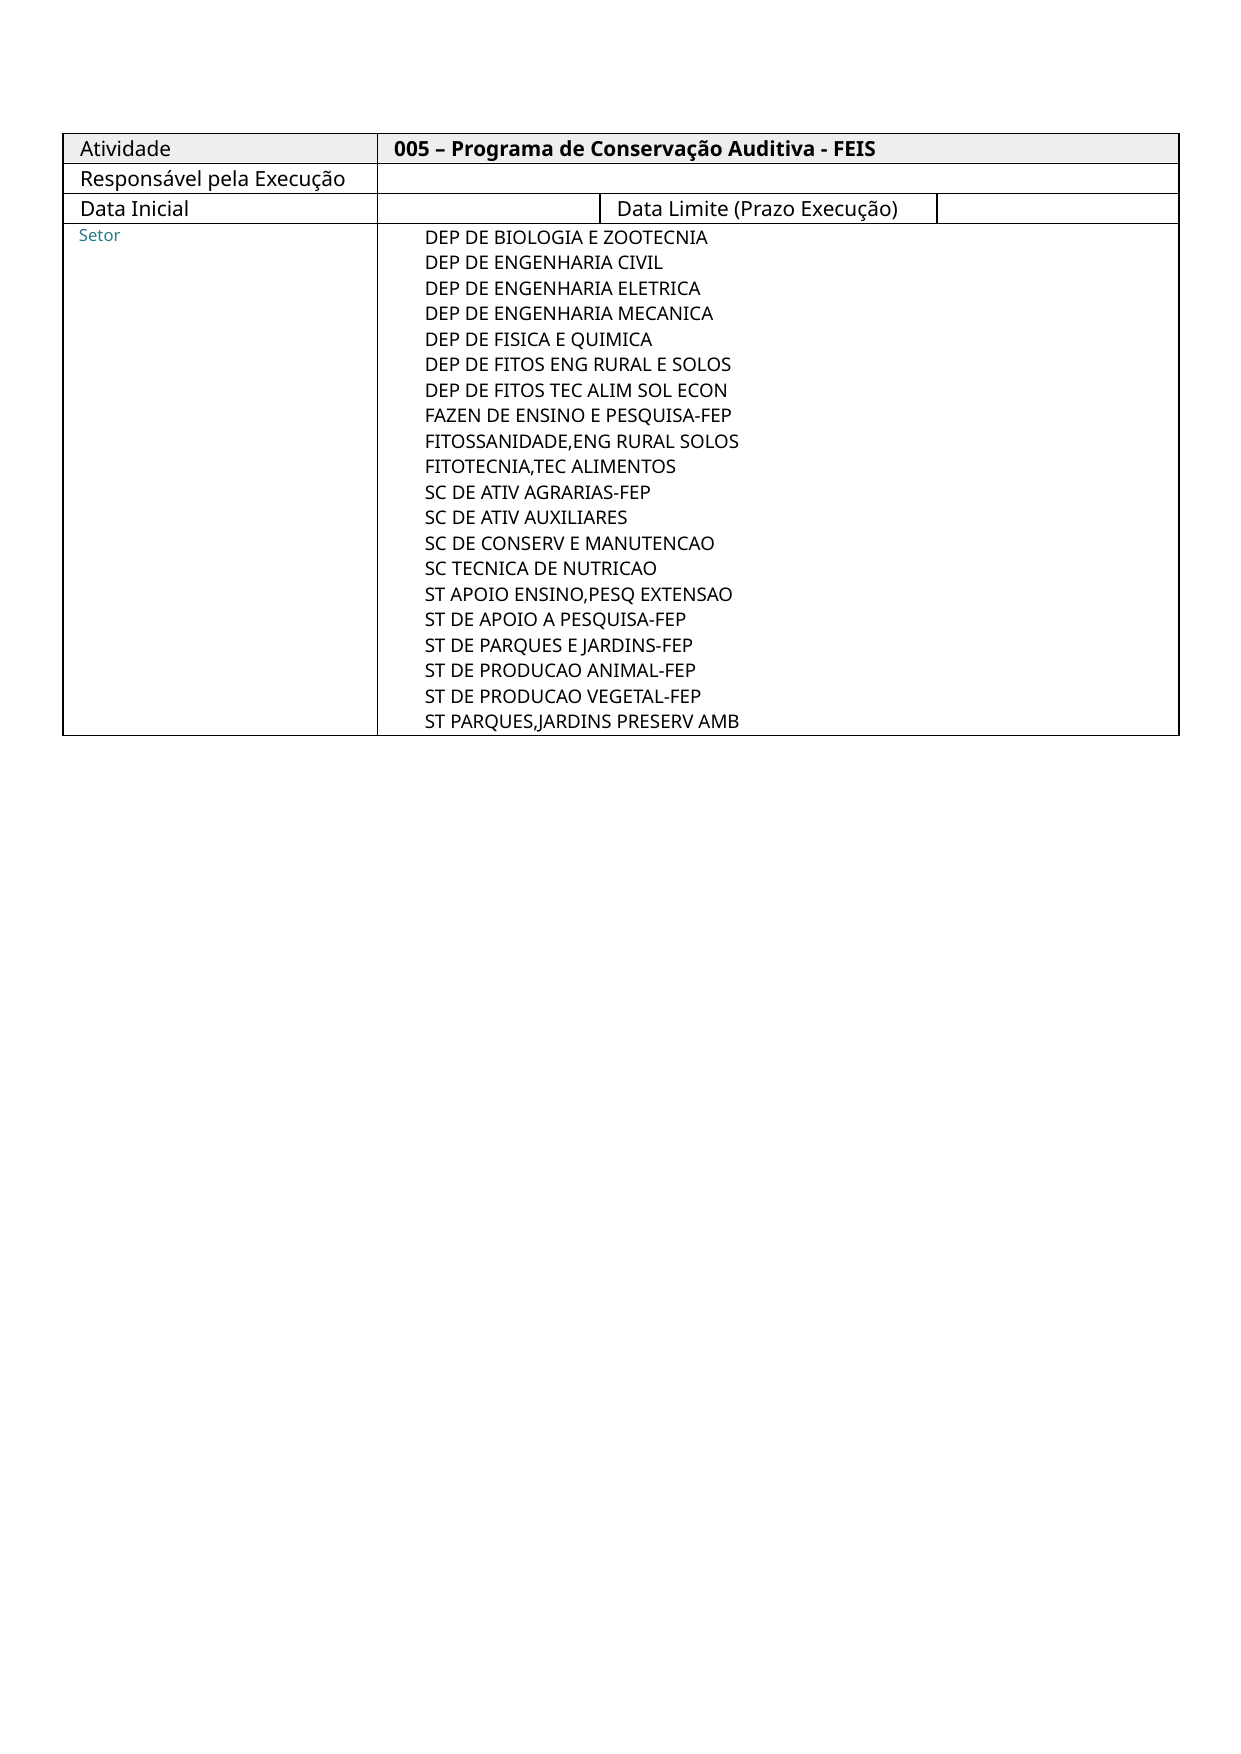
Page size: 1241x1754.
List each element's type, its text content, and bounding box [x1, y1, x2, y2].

table_cell ST DE PARQUES E JARDINS-FEP [413, 632, 1171, 658]
table_cell Setor [64, 224, 377, 734]
table_cell [389, 556, 413, 581]
table_cell [389, 479, 413, 505]
table_header DEP DE BIOLOGIA E ZOOTECNIA [413, 224, 1171, 249]
table_cell [938, 194, 1178, 222]
table_cell DEP DE ENGENHARIA MECANICA [413, 301, 1171, 326]
table_cell Data Inicial [64, 194, 377, 222]
table_cell DEP DE ENGENHARIA CIVIL [413, 250, 1171, 275]
table_cell [389, 709, 413, 734]
table_cell FAZEN DE ENSINO E PESQUISA-FEP [413, 403, 1171, 428]
table_header 005 – Programa de Conservação Auditiva - FEIS [378, 134, 1178, 162]
table_cell DEP DE FISICA E QUIMICA [413, 326, 1171, 352]
table_cell Data Limite (Prazo Execução) [601, 194, 936, 222]
table_cell [389, 403, 413, 428]
table_cell SC DE CONSERV E MANUTENCAO [413, 530, 1171, 556]
table_cell [389, 530, 413, 556]
table_cell DEP DE ENGENHARIA ELETRICA [413, 275, 1171, 301]
table_cell [389, 632, 413, 658]
table_cell FITOTECNIA,TEC ALIMENTOS [413, 454, 1171, 479]
table_cell [389, 250, 413, 275]
table_cell [389, 301, 413, 326]
table_cell DEP DE FITOS ENG RURAL E SOLOS [413, 352, 1171, 377]
table_cell [378, 194, 599, 222]
table_cell Responsável pela Execução [64, 164, 377, 192]
table_cell [389, 683, 413, 709]
table_cell SC DE ATIV AUXILIARES [413, 505, 1171, 530]
table_cell [389, 428, 413, 454]
table_cell SC DE ATIV AGRARIAS-FEP [413, 479, 1171, 505]
table_cell ST DE APOIO A PESQUISA-FEP [413, 607, 1171, 632]
table_header Atividade [64, 134, 377, 162]
table_cell [389, 607, 413, 632]
table_cell ST APOIO ENSINO,PESQ EXTENSAO [413, 581, 1171, 607]
table_cell [389, 326, 413, 352]
table_cell [389, 352, 413, 377]
table_cell ST DE PRODUCAO VEGETAL-FEP [413, 683, 1171, 709]
table_cell [389, 377, 413, 403]
table_cell [389, 505, 413, 530]
table_cell [389, 658, 413, 683]
table_cell FITOSSANIDADE,ENG RURAL SOLOS [413, 428, 1171, 454]
table_cell ST DE PRODUCAO ANIMAL-FEP [413, 658, 1171, 683]
table_cell [389, 275, 413, 301]
table_cell [378, 164, 1178, 192]
table_cell [389, 454, 413, 479]
table_cell [378, 224, 1178, 734]
table_cell ST PARQUES,JARDINS PRESERV AMB [413, 709, 1171, 734]
table_header [389, 224, 413, 249]
table_cell DEP DE FITOS TEC ALIM SOL ECON [413, 377, 1171, 403]
table_cell [389, 581, 413, 607]
table_cell SC TECNICA DE NUTRICAO [413, 556, 1171, 581]
